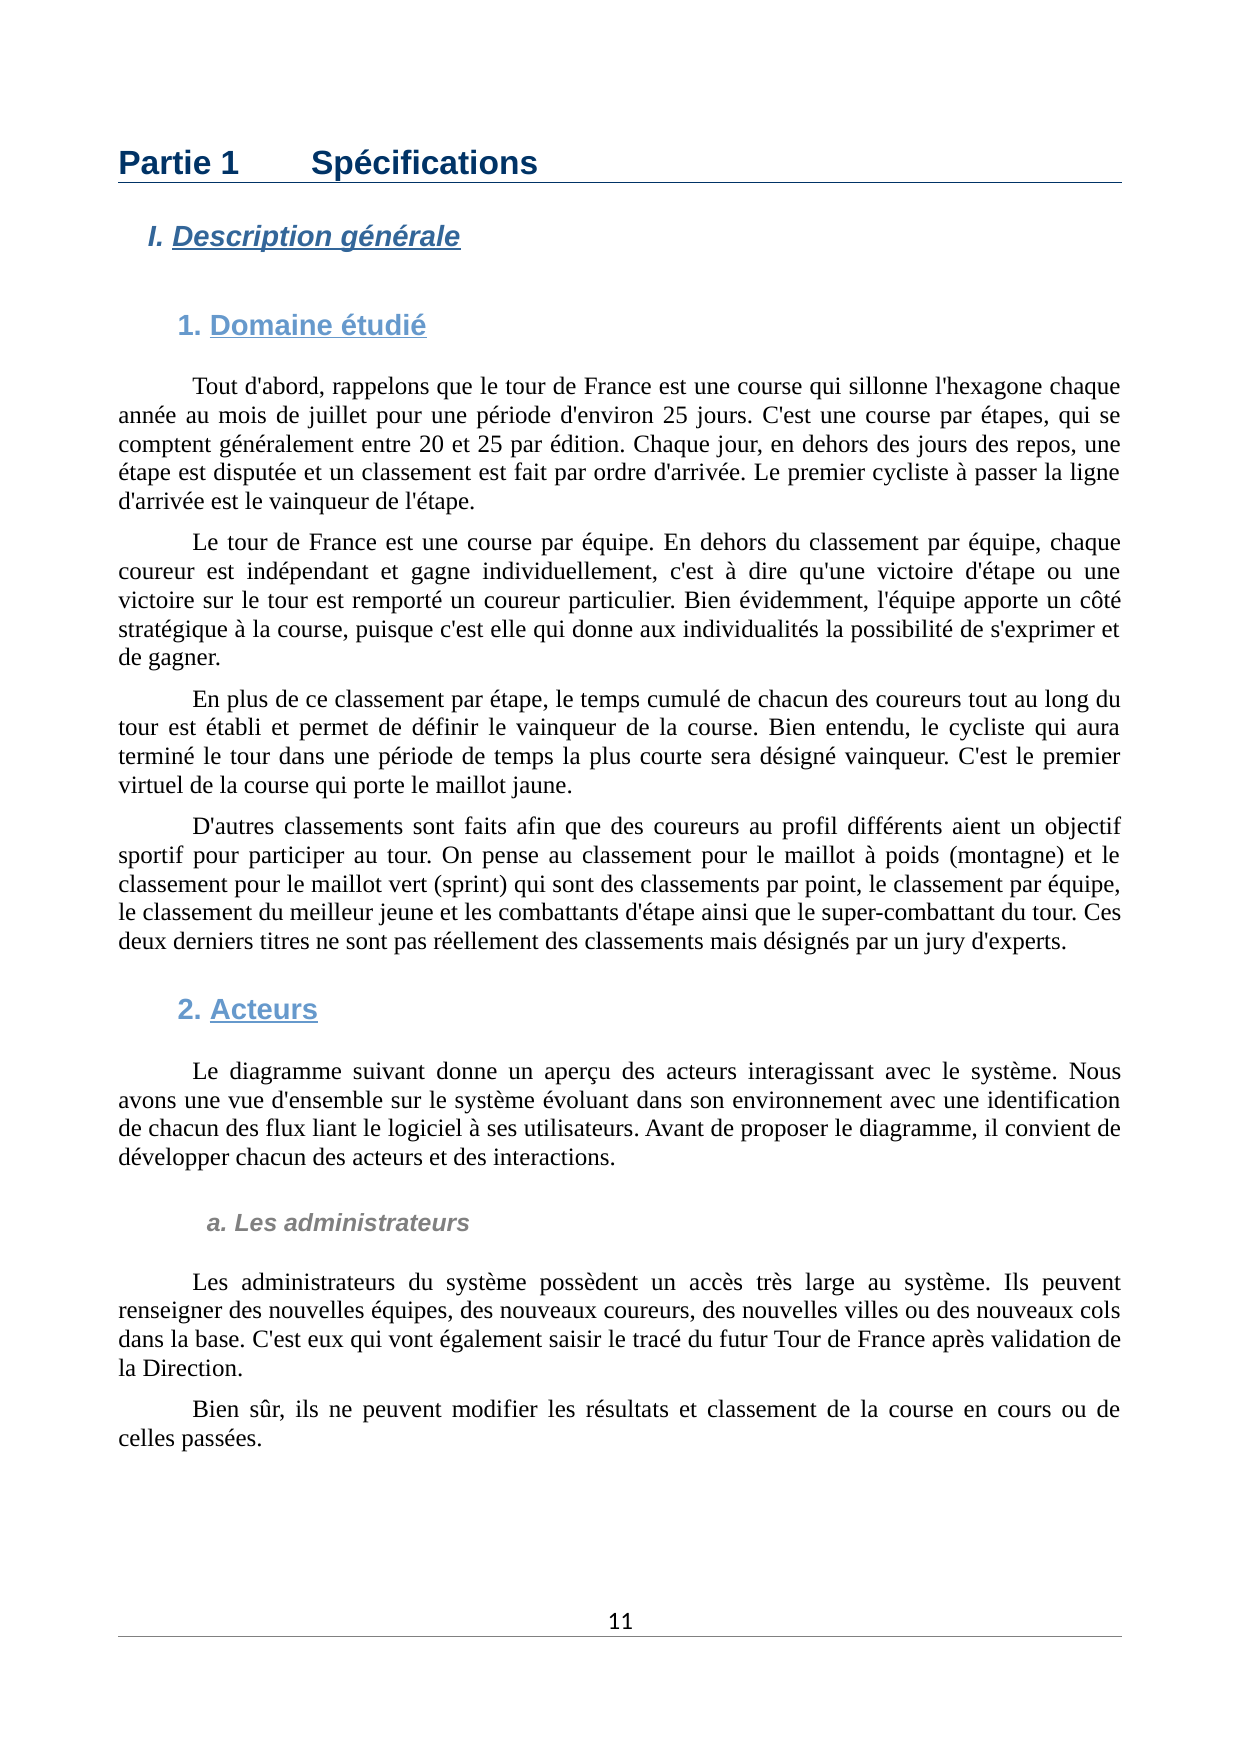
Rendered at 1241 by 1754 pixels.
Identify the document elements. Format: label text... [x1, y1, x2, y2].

subtitle Les administrateurs [207, 1208, 1122, 1237]
text En plus de ce classement par étape, le temps cumulé de chacun des coureurs tout au long du tour est établi et permet de définir le vainqueur de la course. Bien entendu, le cycliste qui aura terminé le tour dans une période de temps la plus courte sera désigné vainqueur. C'est le premier virtuel de la course qui porte le maillot jaune. [118, 684, 1122, 799]
text Bien sûr, ils ne peuvent modifier les résultats et classement de la course en cours ou de celles passées. [118, 1394, 1122, 1452]
text D'autres classements sont faits afin que des coureurs au profil différents aient un objectif sportif pour participer au tour. On pense au classement pour le maillot à poids (montagne) et le classement pour le maillot vert (sprint) qui sont des classements par point, le classement par équipe, le classement du meilleur jeune et les combattants d'étape ainsi que le super-combattant du tour. Ces deux derniers titres ne sont pas réellement des classements mais désignés par un jury d'experts. [118, 811, 1122, 955]
subtitle Domaine étudié [177, 308, 1122, 341]
text Le tour de France est une course par équipe. En dehors du classement par équipe, chaque coureur est indépendant et gagne individuellement, c'est à dire qu'une victoire d'étape ou une victoire sur le tour est remporté un coureur particulier. Bien évidemment, l'équipe apporte un côté stratégique à la course, puisque c'est elle qui donne aux individualités la possibilité de s'exprimer et de gagner. [118, 527, 1122, 671]
text Tout d'abord, rappelons que le tour de France est une course qui sillonne l'hexagone chaque année au mois de juillet pour une période d'environ 25 jours. C'est une course par étapes, qui se comptent généralement entre 20 et 25 par édition. Chaque jour, en dehors des jours des repos, une étape est disputée et un classement est fait par ordre d'arrivée. Le premier cycliste à passer la ligne d'arrivée est le vainqueur de l'étape. [118, 371, 1122, 515]
subtitle Description générale [148, 219, 1122, 253]
text Le diagramme suivant donne un aperçu des acteurs interagissant avec le système. Nous avons une vue d'ensemble sur le système évoluant dans son environnement avec une identification de chacun des flux liant le logiciel à ses utilisateurs. Avant de proposer le diagramme, il convient de développer chacun des acteurs et des interactions. [118, 1056, 1122, 1171]
subtitle Spécifications [118, 143, 1122, 182]
text Les administrateurs du système possèdent un accès très large au système. Ils peuvent renseigner des nouvelles équipes, des nouveaux coureurs, des nouvelles villes ou des nouveaux cols dans la base. C'est eux qui vont également saisir le tracé du futur Tour de France après validation de la Direction. [118, 1267, 1122, 1382]
subtitle Acteurs [177, 992, 1122, 1026]
